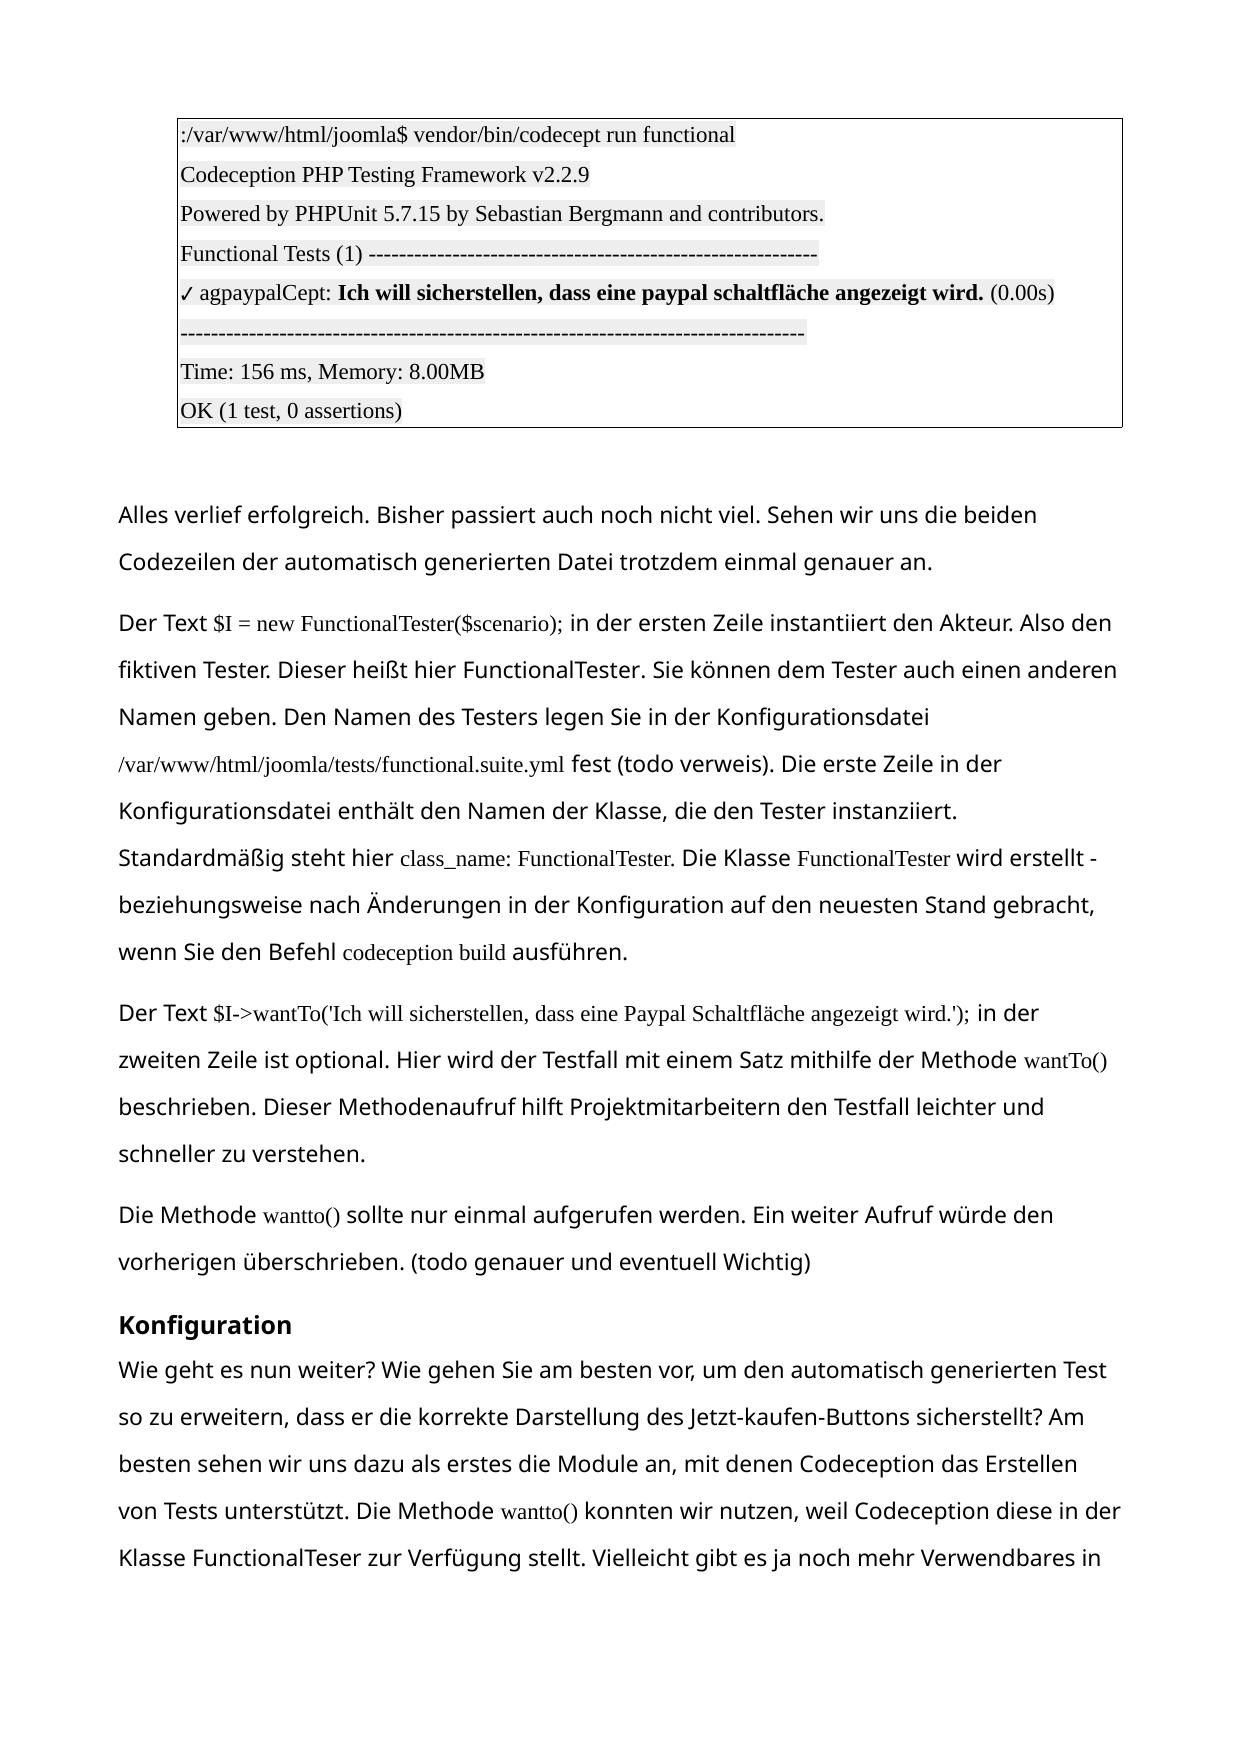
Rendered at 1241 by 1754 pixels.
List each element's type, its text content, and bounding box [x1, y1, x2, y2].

text :/var/www/html/joomla$ vendor/bin/codecept run functional Codeception PHP Testing Framework v2.2.9 Powered by PHPUnit 5.7.15 by Sebastian Bergmann and contributors. Functional Tests (1) ----------------------------------------------------------- ✔ agpaypalCept: Ich will sicherstellen, dass eine paypal schaltfläche angezeigt wird. (0.00s) ---------------------------------------------------------------------------------- Time: 156 ms, Memory: 8.00MB OK (1 test, 0 assertions) [178, 119, 1122, 427]
text Die Methode wantto() sollte nur einmal aufgerufen werden. Ein weiter Aufruf würde den vorherigen überschrieben. (todo genauer und eventuell Wichtig) [118, 1199, 1122, 1277]
subtitle Konfiguration [118, 1307, 1122, 1341]
text Wie geht es nun weiter? Wie gehen Sie am besten vor, um den automatisch generierten Test so zu erweitern, dass er die korrekte Darstellung des Jetzt-kaufen-Buttons sicherstellt? Am besten sehen wir uns dazu als erstes die Module an, mit denen Codeception das Erstellen von Tests unterstützt. Die Methode wantto() konnten wir nutzen, weil Codeception diese in der Klasse FunctionalTeser zur Verfügung stellt. Vielleicht gibt es ja noch mehr Verwendbares in [118, 1354, 1122, 1573]
text Alles verlief erfolgreich. Bisher passiert auch noch nicht viel. Sehen wir uns die beiden Codezeilen der automatisch generierten Datei trotzdem einmal genauer an. [118, 499, 1122, 577]
text Der Text $I = new FunctionalTester($scenario); in der ersten Zeile instantiiert den Akteur. Also den fiktiven Tester. Dieser heißt hier FunctionalTester. Sie können dem Tester auch einen anderen Namen geben. Den Namen des Testers legen Sie in der Konfigurationsdatei /var/www/html/joomla/tests/functional.suite.yml fest (todo verweis). Die erste Zeile in der Konfigurationsdatei enthält den Namen der Klasse, die den Tester instanziiert. Standardmäßig steht hier class_name: FunctionalTester. Die Klasse FunctionalTester wird erstellt - beziehungsweise nach Änderungen in der Konfiguration auf den neuesten Stand gebracht, wenn Sie den Befehl codeception build ausführen. [118, 607, 1122, 967]
text Der Text $I->wantTo('Ich will sicherstellen, dass eine Paypal Schaltfläche angezeigt wird.'); in der zweiten Zeile ist optional. Hier wird der Testfall mit einem Satz mithilfe der Methode wantTo() beschrieben. Dieser Methodenaufruf hilft Projektmitarbeitern den Testfall leichter und schneller zu verstehen. [118, 997, 1122, 1169]
